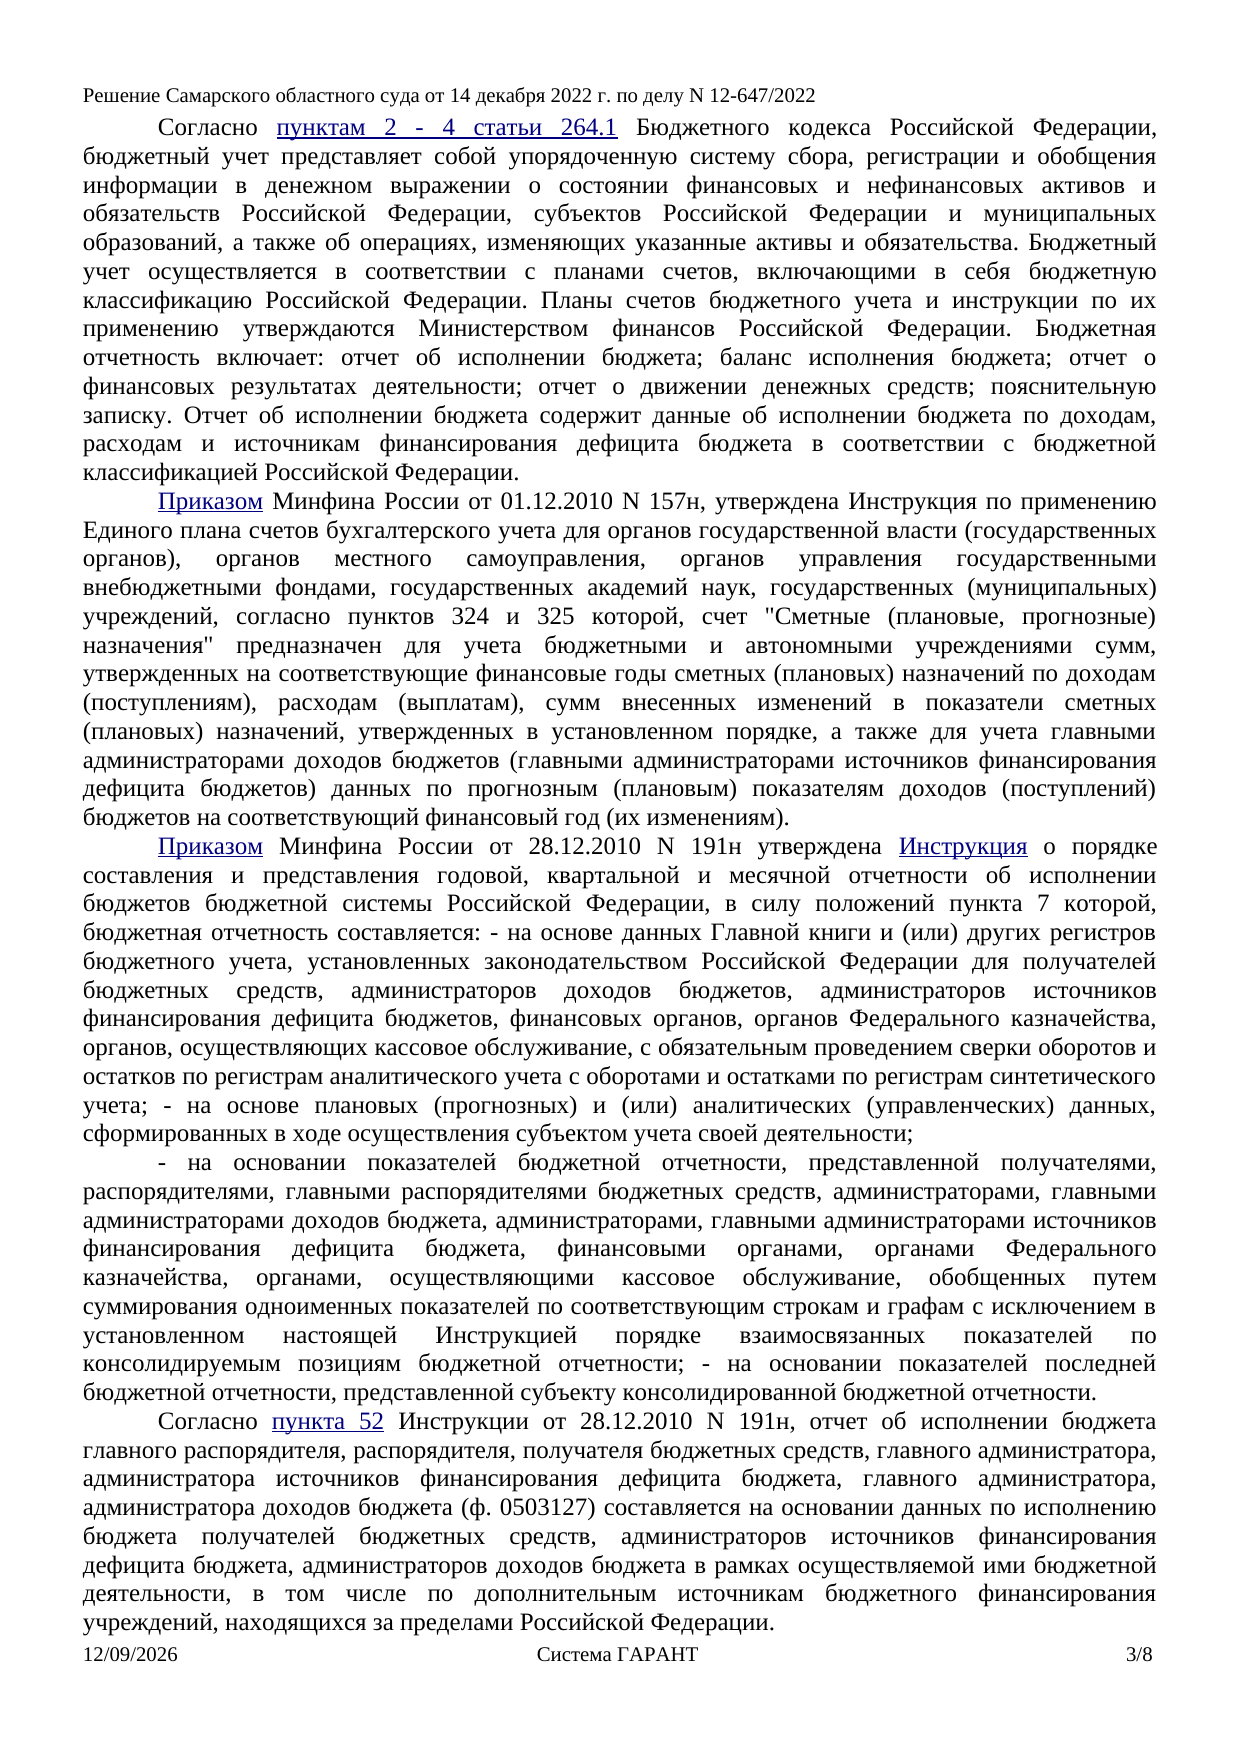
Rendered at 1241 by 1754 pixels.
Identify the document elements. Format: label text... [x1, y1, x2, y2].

text - на основании показателей бюджетной отчетности, представленной получателями, распорядителями, главными распорядителями бюджетных средств, администраторами, главными администраторами доходов бюджета, администраторами, главными администраторами источников финансирования дефицита бюджета, финансовыми органами, органами Федерального казначейства, органами, осуществляющими кассовое обслуживание, обобщенных путем суммирования одноименных показателей по соответствующим строкам и графам с исключением в установленном настоящей Инструкцией порядке взаимосвязанных показателей по консолидируемым позициям бюджетной отчетности; - на основании показателей последней бюджетной отчетности, представленной субъекту консолидированной бюджетной отчетности. [83, 1147, 1157, 1406]
text Согласно пунктам 2 - 4 статьи 264.1 Бюджетного кодекса Российской Федерации, бюджетный учет представляет собой упорядоченную систему сбора, регистрации и обобщения информации в денежном выражении о состоянии финансовых и нефинансовых активов и обязательств Российской Федерации, субъектов Российской Федерации и муниципальных образований, а также об операциях, изменяющих указанные активы и обязательства. Бюджетный учет осуществляется в соответствии с планами счетов, включающими в себя бюджетную классификацию Российской Федерации. Планы счетов бюджетного учета и инструкции по их применению утверждаются Министерством финансов Российской Федерации. Бюджетная отчетность включает: отчет об исполнении бюджета; баланс исполнения бюджета; отчет о финансовых результатах деятельности; отчет о движении денежных средств; пояснительную записку. Отчет об исполнении бюджета содержит данные об исполнении бюджета по доходам, расходам и источникам финансирования дефицита бюджета в соответствии с бюджетной классификацией Российской Федерации. [83, 112, 1157, 486]
text Приказом Минфина России от 01.12.2010 N 157н, утверждена Инструкция по применению Единого плана счетов бухгалтерского учета для органов государственной власти (государственных органов), органов местного самоуправления, органов управления государственными внебюджетными фондами, государственных академий наук, государственных (муниципальных) учреждений, согласно пунктов 324 и 325 которой, счет "Сметные (плановые, прогнозные) назначения" предназначен для учета бюджетными и автономными учреждениями сумм, утвержденных на соответствующие финансовые годы сметных (плановых) назначений по доходам (поступлениям), расходам (выплатам), сумм внесенных изменений в показатели сметных (плановых) назначений, утвержденных в установленном порядке, а также для учета главными администраторами доходов бюджетов (главными администраторами источников финансирования дефицита бюджетов) данных по прогнозным (плановым) показателям доходов (поступлений) бюджетов на соответствующий финансовый год (их изменениям). [83, 486, 1157, 831]
text Приказом Минфина России от 28.12.2010 N 191н утверждена Инструкция о порядке составления и представления годовой, квартальной и месячной отчетности об исполнении бюджетов бюджетной системы Российской Федерации, в силу положений пункта 7 которой, бюджетная отчетность составляется: - на основе данных Главной книги и (или) других регистров бюджетного учета, установленных законодательством Российской Федерации для получателей бюджетных средств, администраторов доходов бюджетов, администраторов источников финансирования дефицита бюджетов, финансовых органов, органов Федерального казначейства, органов, осуществляющих кассовое обслуживание, с обязательным проведением сверки оборотов и остатков по регистрам аналитического учета с оборотами и остатками по регистрам синтетического учета; - на основе плановых (прогнозных) и (или) аналитических (управленческих) данных, сформированных в ходе осуществления субъектом учета своей деятельности; [83, 831, 1157, 1147]
text Согласно пункта 52 Инструкции от 28.12.2010 N 191н, отчет об исполнении бюджета главного распорядителя, распорядителя, получателя бюджетных средств, главного администратора, администратора источников финансирования дефицита бюджета, главного администратора, администратора доходов бюджета (ф. 0503127) составляется на основании данных по исполнению бюджета получателей бюджетных средств, администраторов источников финансирования дефицита бюджета, администраторов доходов бюджета в рамках осуществляемой ими бюджетной деятельности, в том числе по дополнительным источникам бюджетного финансирования учреждений, находящихся за пределами Российской Федерации. [83, 1406, 1157, 1636]
